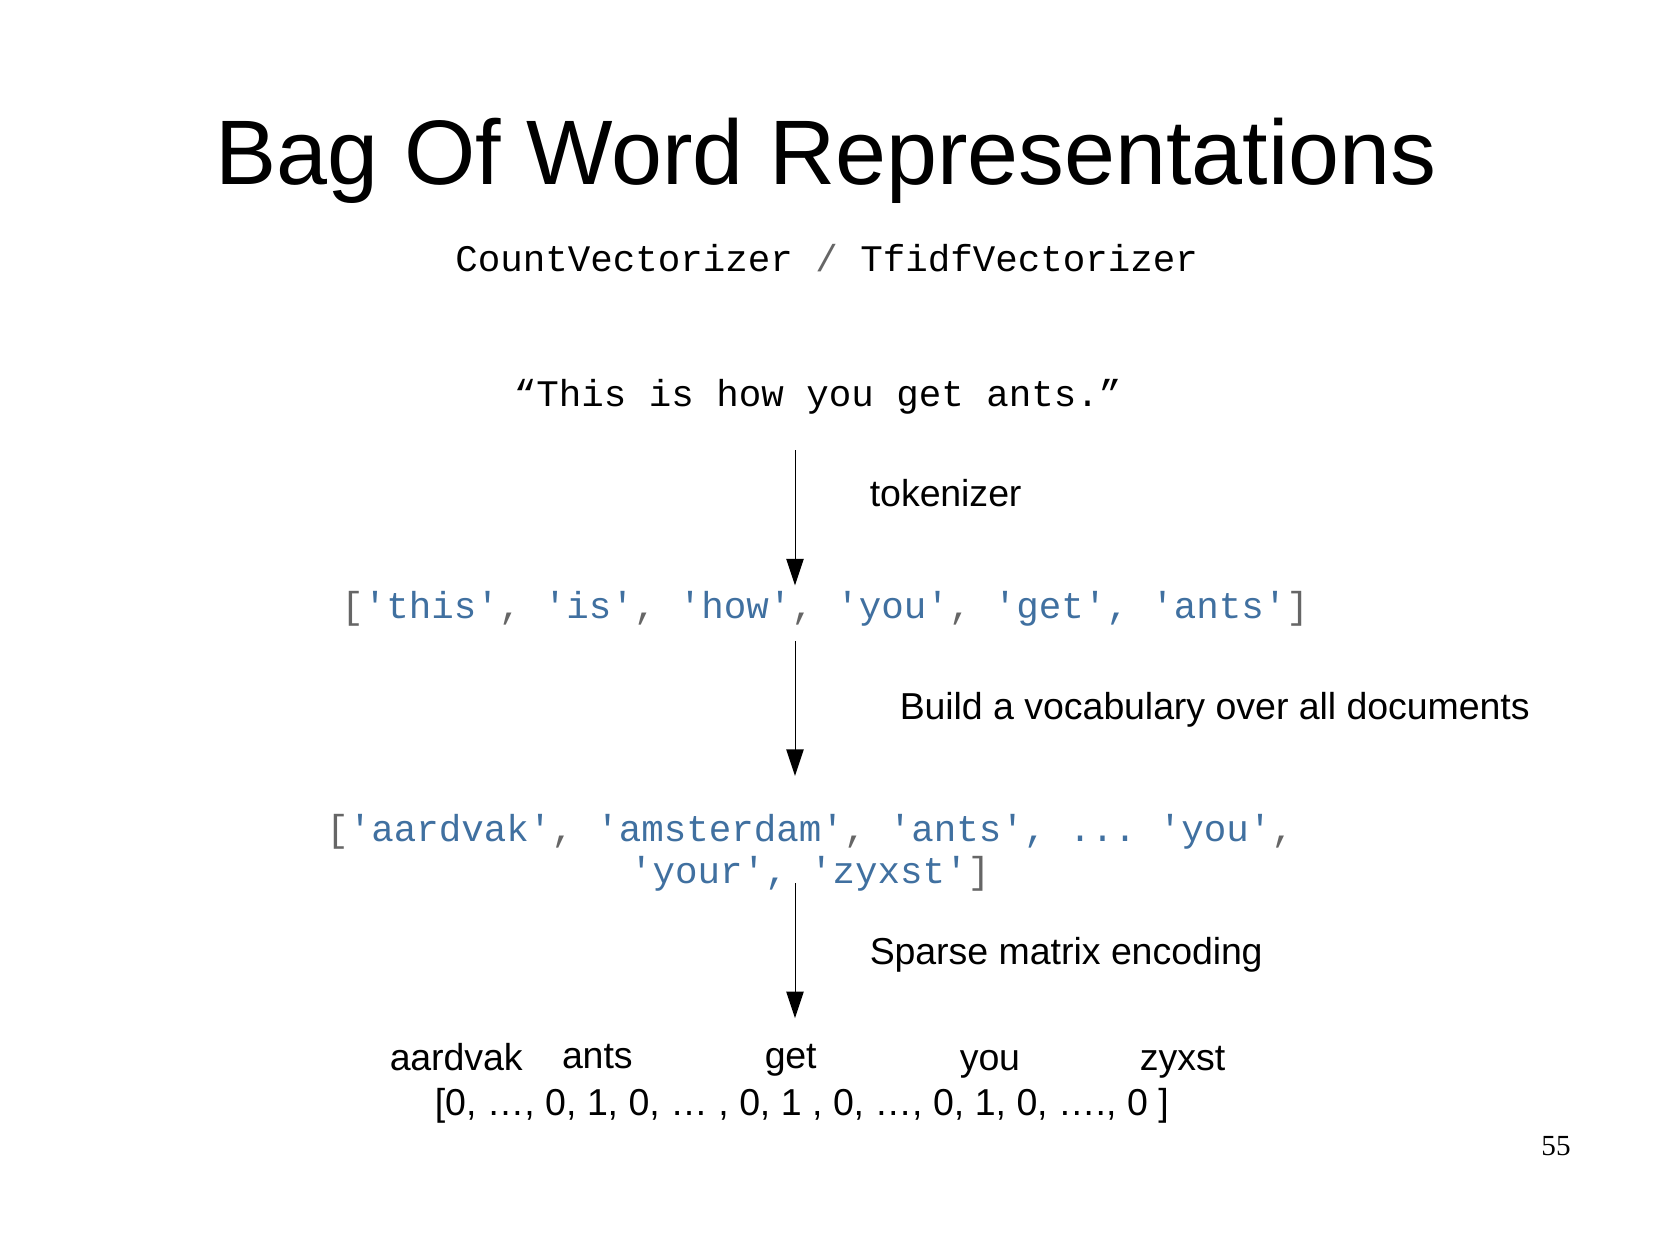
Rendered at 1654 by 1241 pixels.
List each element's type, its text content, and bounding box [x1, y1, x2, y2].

text_box ants [547, 1027, 698, 1088]
title Bag Of Word Representations [82, 49, 1571, 257]
text_box CountVectorizer / TfidfVectorizer [455, 240, 1199, 283]
text_box Sparse matrix encoding [855, 896, 1321, 980]
text_box ['aardvak', 'amsterdam', 'ants', ... 'you', 'your', 'zyxst'] [300, 810, 1321, 896]
text_box get [750, 1027, 871, 1113]
text_box you [945, 1028, 1125, 1086]
text_box ['this', 'is', 'how', 'you', 'get', 'ants'] [315, 587, 1336, 631]
text_box zyxst [1125, 1028, 1261, 1086]
text_box “This is how you get ants.” [465, 375, 1171, 419]
text_box Build a vocabulary over all documents [885, 678, 1591, 777]
text_box aardvak [375, 1028, 541, 1086]
text_box [0, …, 0, 1, 0, … , 0, 1 , 0, …, 0, 1, 0, …., 0 ] [420, 1073, 1186, 1131]
text_box tokenizer [855, 465, 1111, 523]
